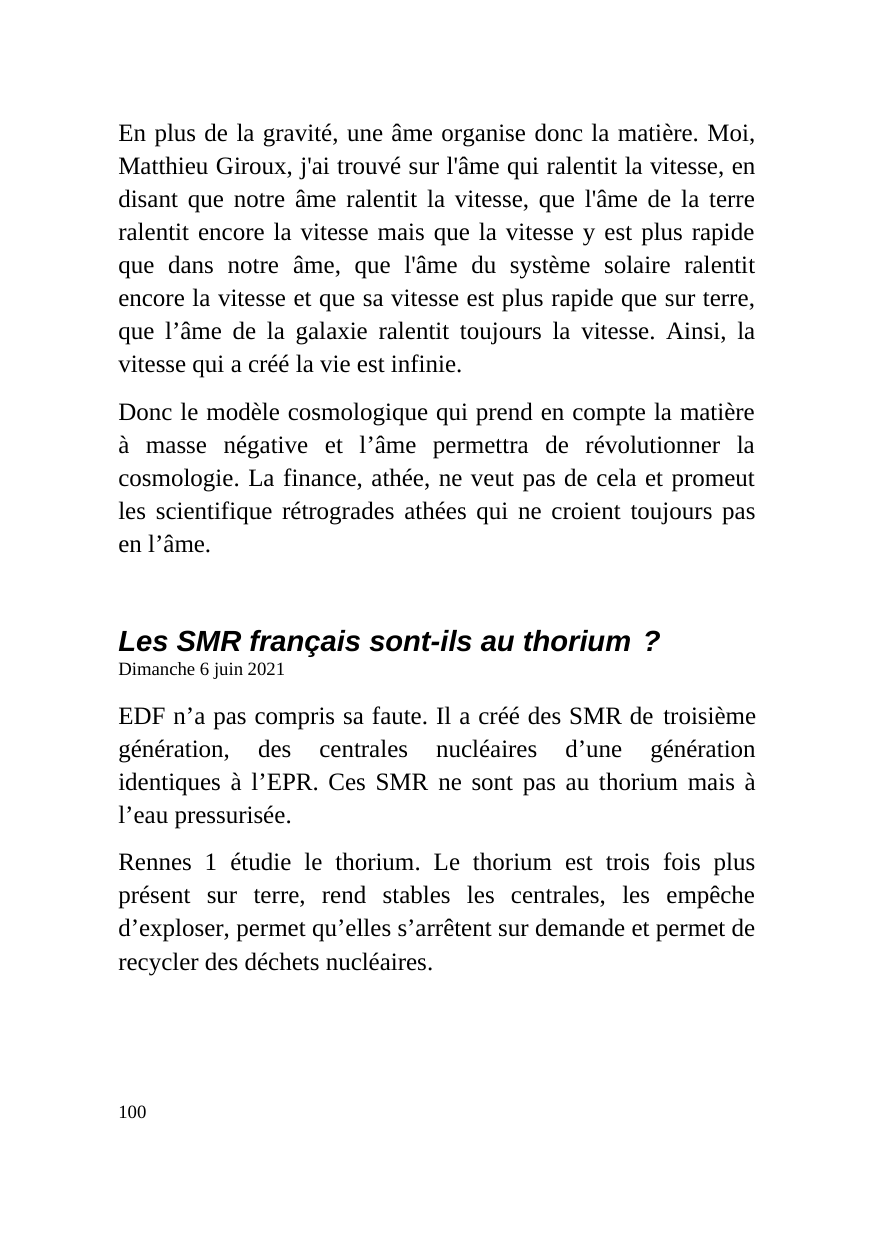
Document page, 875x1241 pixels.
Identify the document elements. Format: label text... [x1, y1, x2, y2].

text Rennes 1 étudie le thorium. Le thorium est trois fois plus présent sur terre, rend stables les centrales, les empêche d’exploser, permet qu’elles s’arrêtent sur demande et permet de recycler des déchets nucléaires. [118, 847, 756, 975]
text En plus de la gravité, une âme organise donc la matière. Moi, Matthieu Giroux, j'ai trouvé sur l'âme qui ralentit la vitesse, en disant que notre âme ralentit la vitesse, que l'âme de la terre ralentit encore la vitesse mais que la vitesse y est plus rapide que dans notre âme, que l'âme du système solaire ralentit encore la vitesse et que sa vitesse est plus rapide que sur terre, que l’âme de la galaxie ralentit toujours la vitesse. Ainsi, la vitesse qui a créé la vie est infinie. [118, 118, 756, 378]
subtitle Les SMR français sont-ils au thorium ? [118, 624, 756, 658]
text Donc le modèle cosmologique qui prend en compte la matière à masse négative et l’âme permettra de révolutionner la cosmologie. La finance, athée, ne veut pas de cela et promeut les scientifique rétrogrades athées qui ne croient toujours pas en l’âme. [118, 397, 756, 558]
text Dimanche 6 juin 2021 [118, 658, 756, 679]
text EDF n’a pas compris sa faute. Il a créé des SMR de troisième génération, des centrales nucléaires d’une génération identiques à l’EPR. Ces SMR ne sont pas au thorium mais à l’eau pressurisée. [118, 701, 756, 829]
